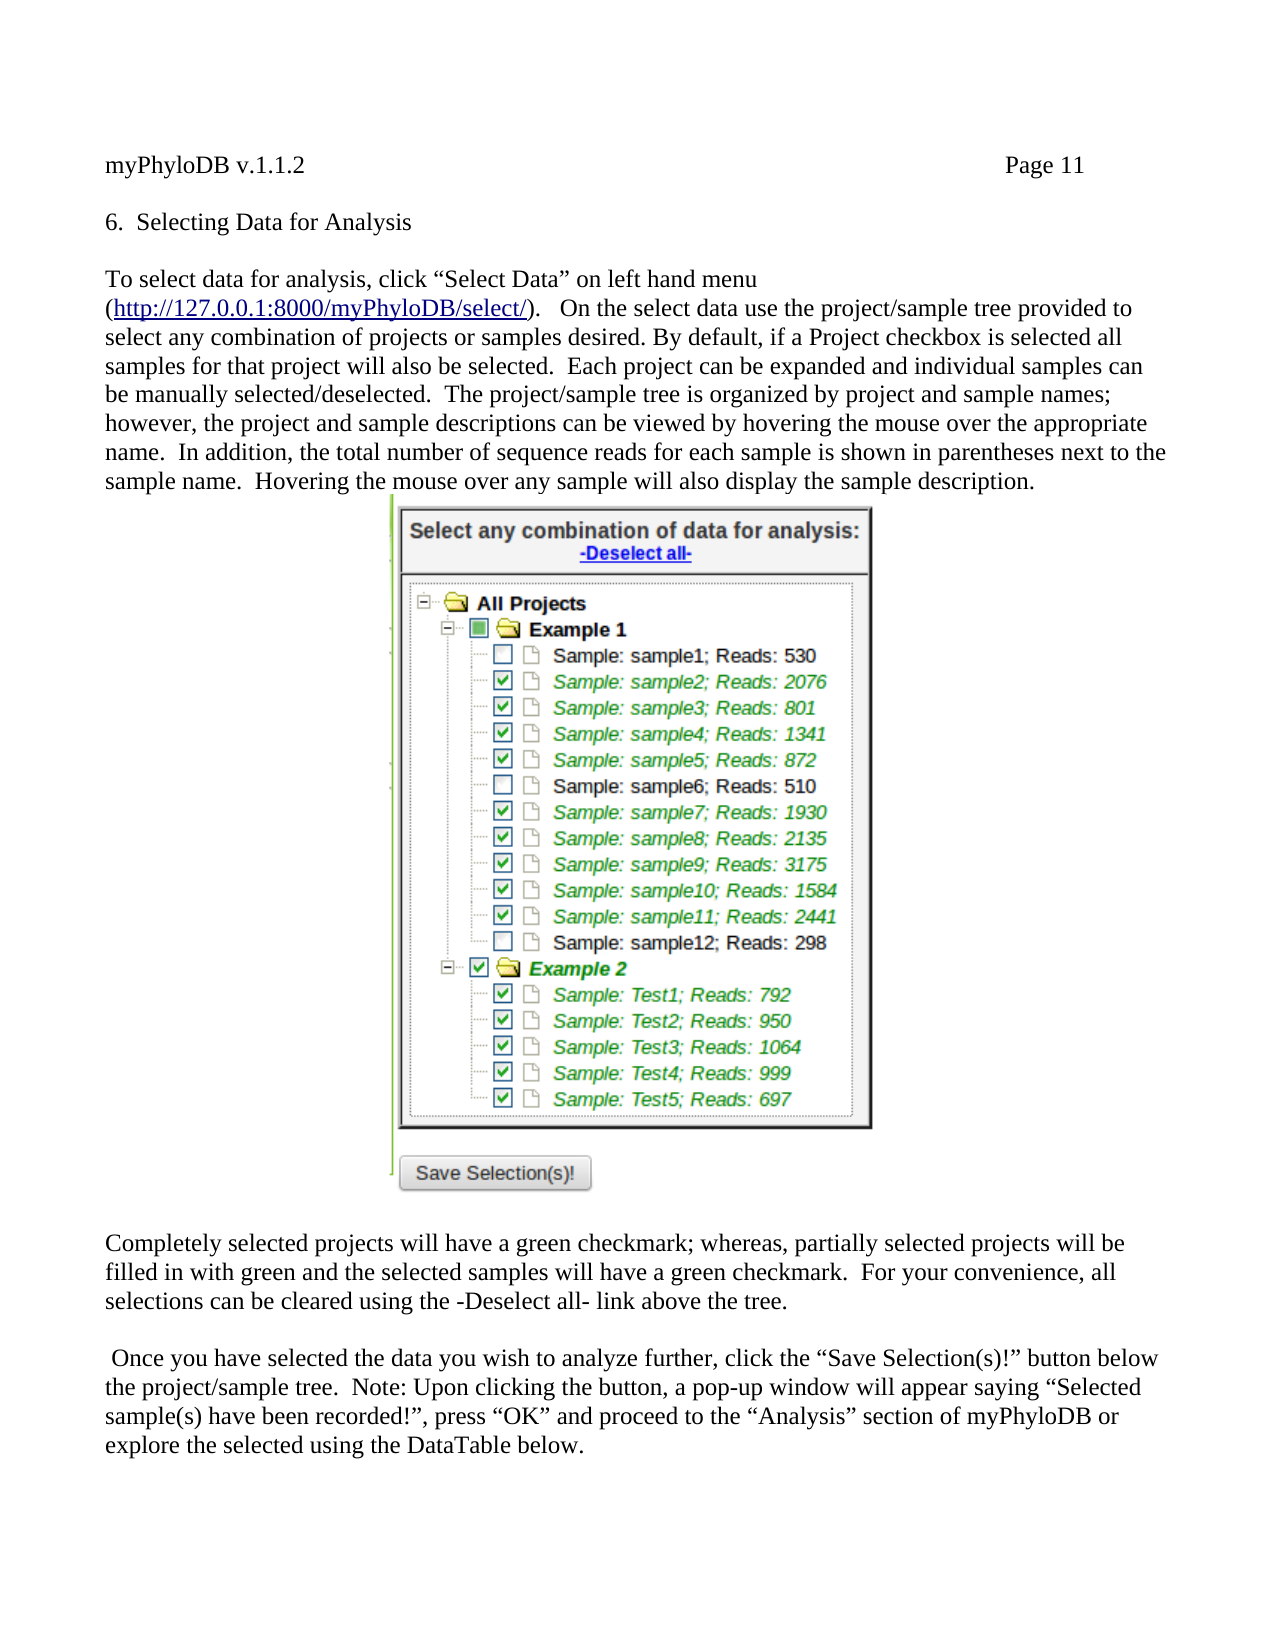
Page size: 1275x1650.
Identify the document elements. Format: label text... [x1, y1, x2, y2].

text Once you have selected the data you wish to analyze further, click the “Save Selection(s)!” button below the project/sample tree. Note: Upon clicking the button, a pop-up window will appear saying “Selected sample(s) have been recorded!”, press “OK” and proceed to the “Analysis” section of myPhyloDB or explore the selected using the DataTable below. [105, 1343, 1170, 1458]
picture [389, 494, 886, 1200]
text 6. Selecting Data for Analysis [105, 207, 1170, 236]
text Completely selected projects will have a green checkmark; whereas, partially selected projects will be filled in with green and the selected samples will have a green checkmark. For your convenience, all selections can be cleared using the -Deselect all- link above the tree. [105, 1228, 1170, 1315]
text To select data for analysis, click “Select Data” on left hand menu (http://127.0.0.1:8000/myPhyloDB/select/). On the select data use the project/sample tree provided to select any combination of projects or samples desired. By default, if a Project checkbox is selected all samples for that project will also be selected. Each project can be expanded and individual samples can be manually selected/deselected. The project/sample tree is organized by project and sample names; however, the project and sample descriptions can be viewed by hovering the mouse over the appropriate name. In addition, the total number of sequence reads for each sample is shown in parentheses next to the sample name. Hovering the mouse over any sample will also display the sample description. [105, 264, 1170, 494]
